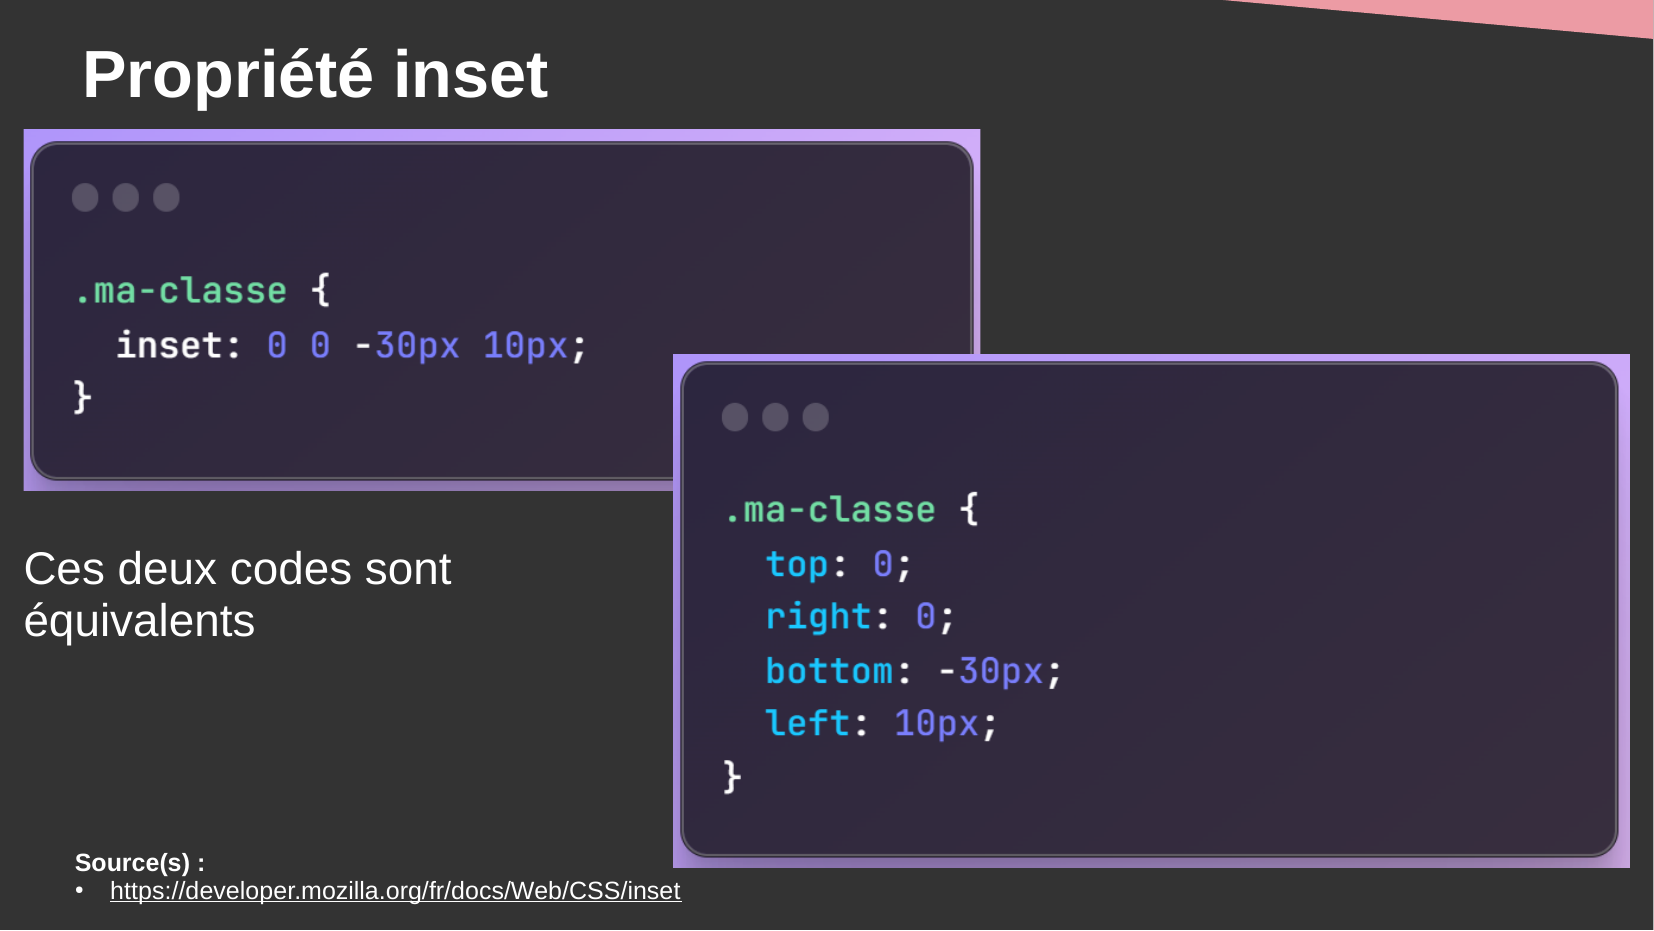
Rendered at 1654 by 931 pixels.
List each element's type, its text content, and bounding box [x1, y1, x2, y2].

picture [23, 129, 1630, 868]
text_box [1223, 0, 1654, 39]
title Propriété inset [82, 37, 1571, 114]
title Ces deux codes sont équivalents [23, 543, 662, 686]
text_box Source(s) : https://developer.mozilla.org/fr/docs/Web/CSS/inset [60, 841, 1546, 931]
